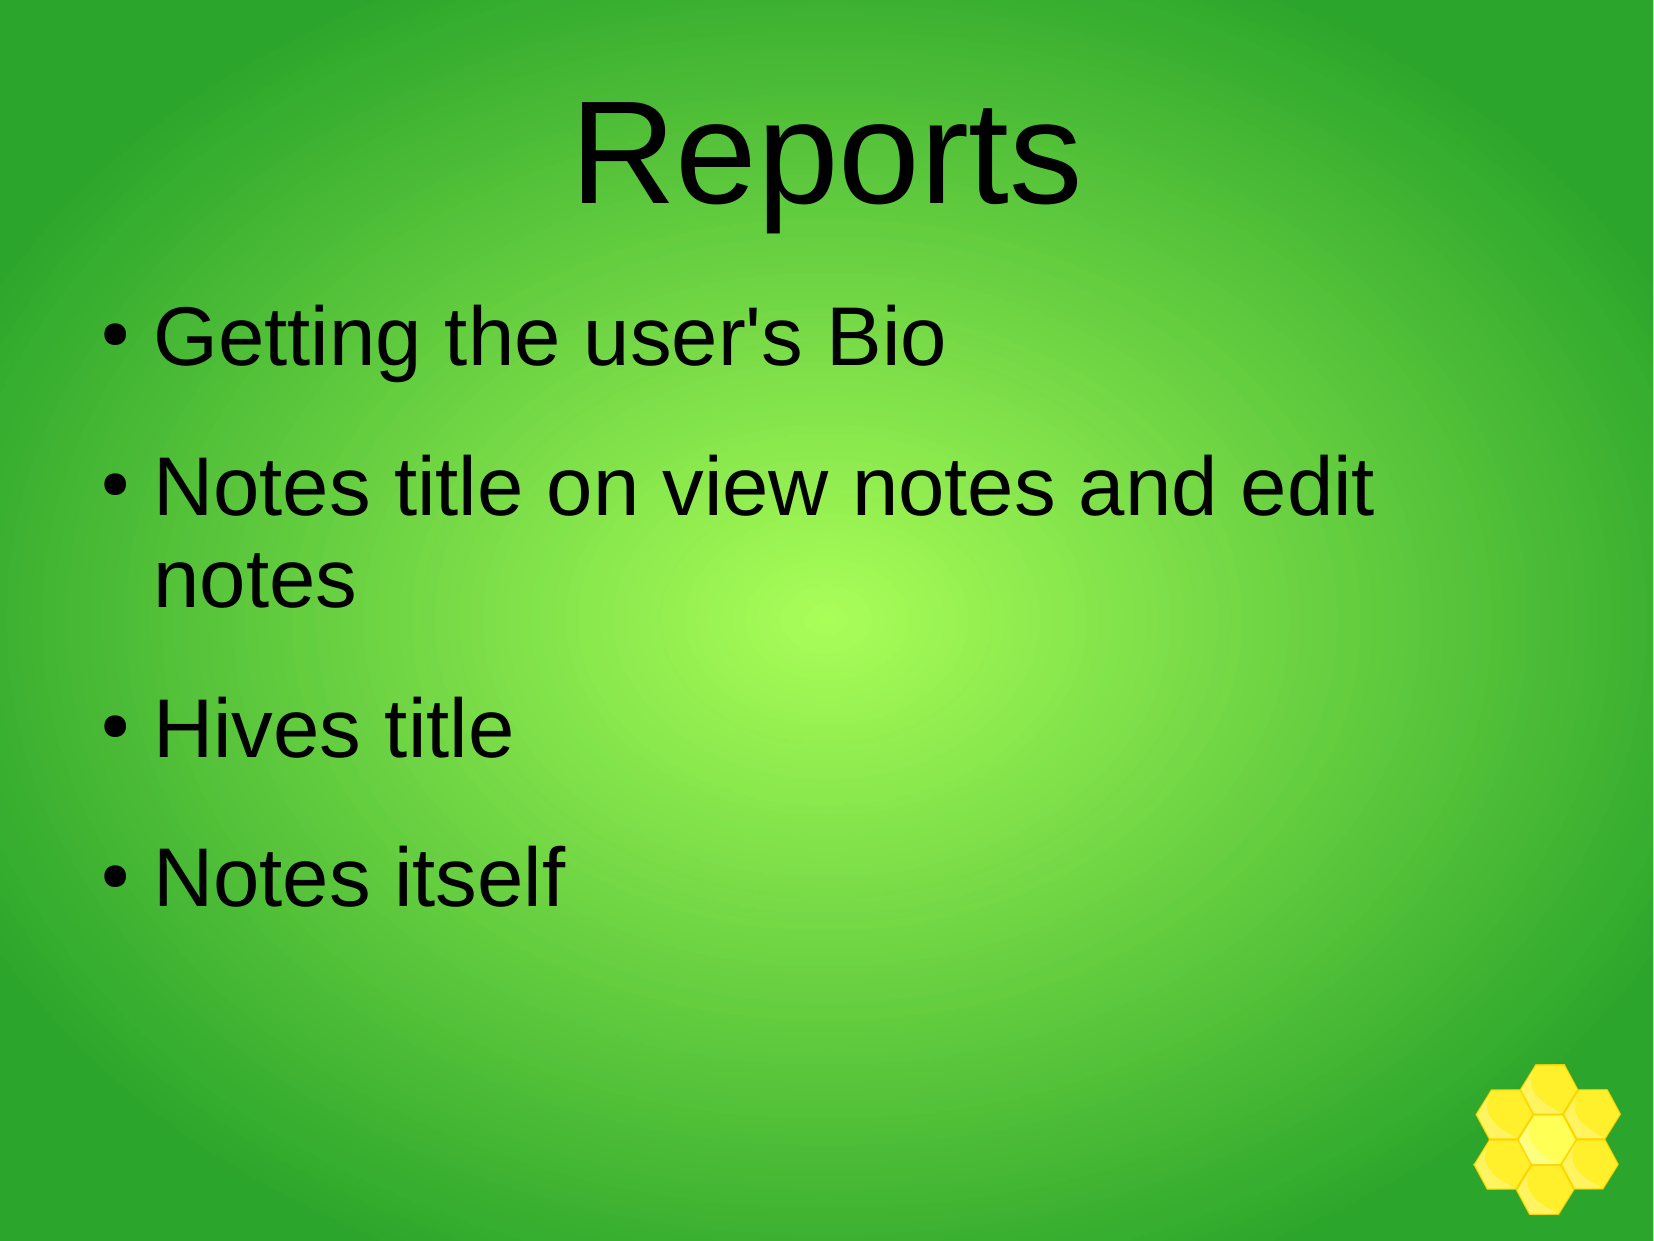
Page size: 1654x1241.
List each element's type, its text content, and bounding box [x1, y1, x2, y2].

picture [0, 0, 1654, 1241]
list Getting the user's Bio Notes title on view notes and edit notes Hives title Notes itself [82, 290, 1571, 1010]
title Reports [82, 49, 1571, 257]
